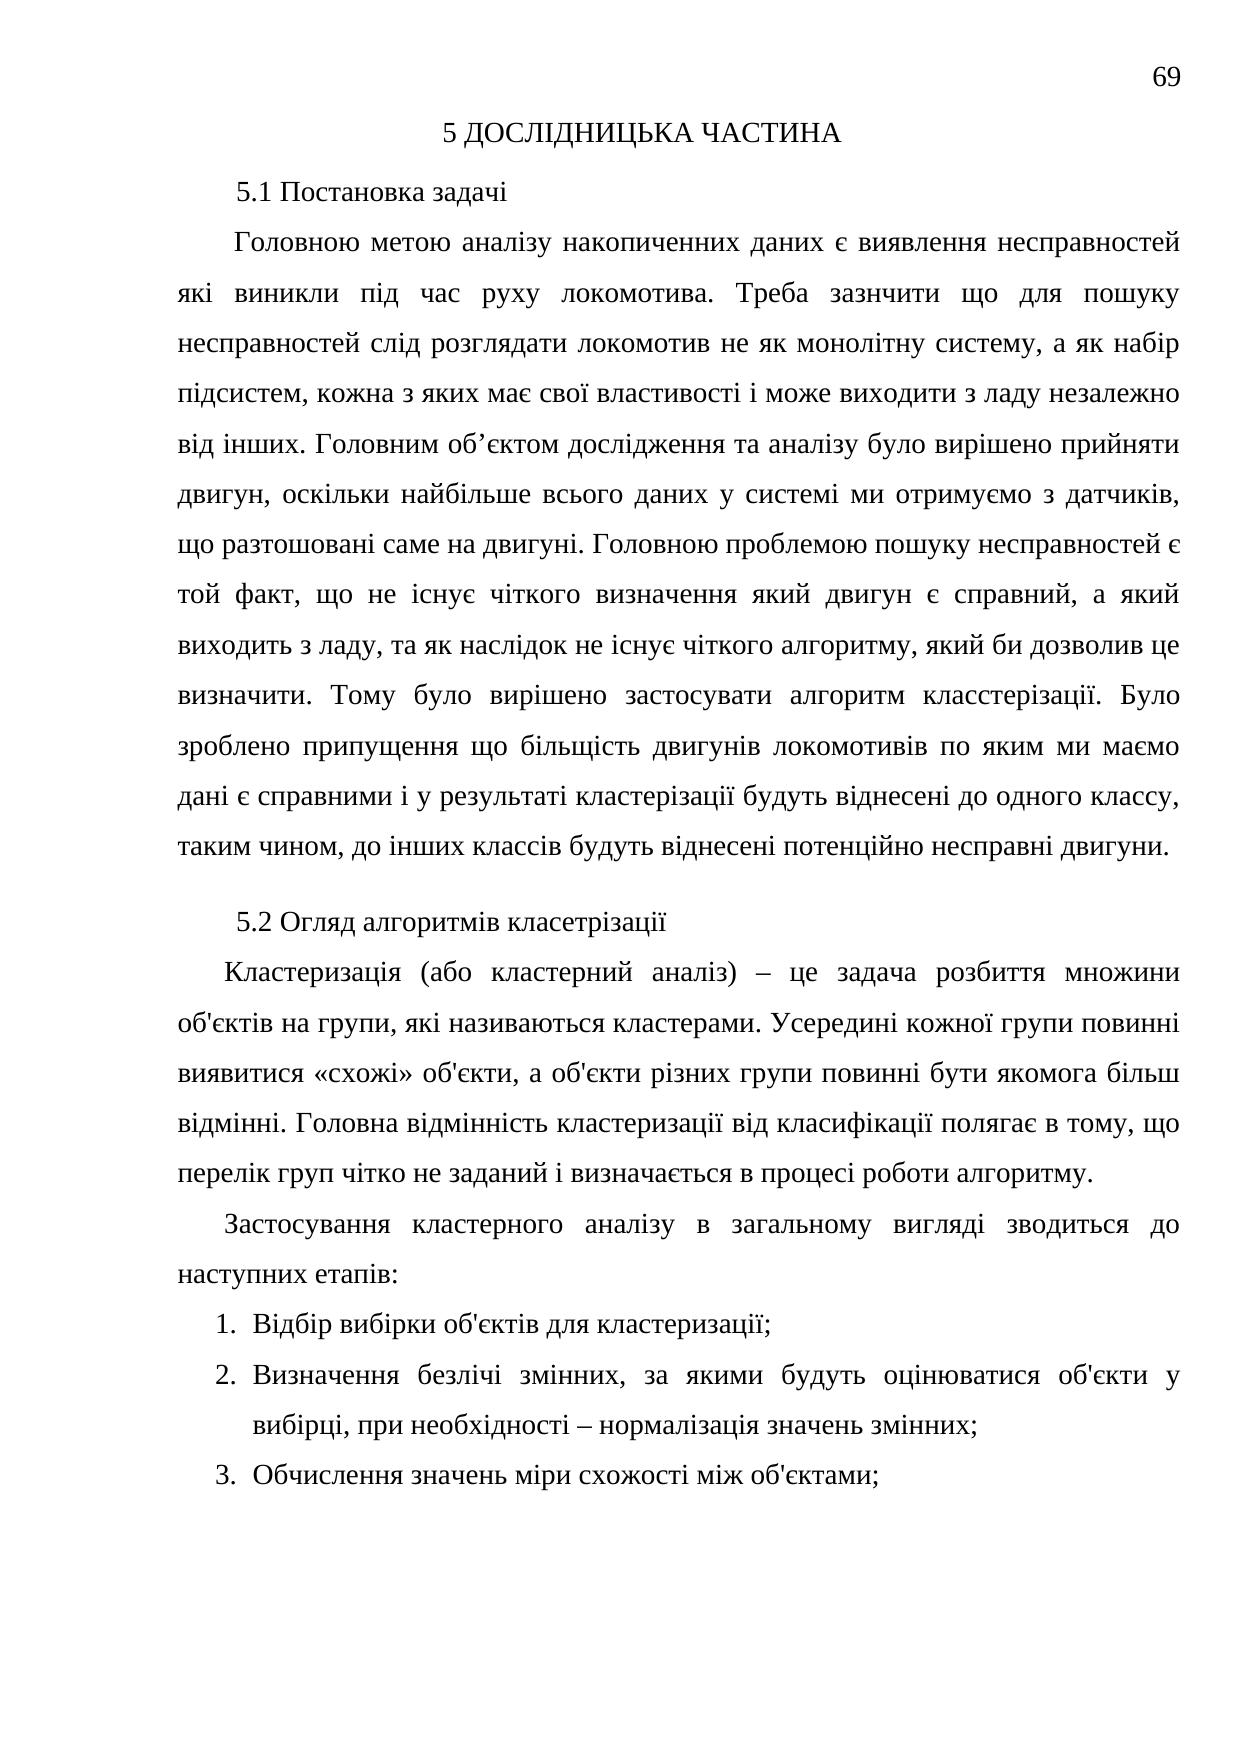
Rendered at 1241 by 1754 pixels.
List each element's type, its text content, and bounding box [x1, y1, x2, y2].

list Відбір вибірки об'єктів для кластеризації; [215, 1307, 1181, 1340]
text Кластеризація (або кластерний аналіз) – це задача розбиття множини об'єктів на групи, які називаються кластерами. Усередині кожної групи повинні виявитися «схожі» об'єкти, а об'єкти різних групи повинні бути якомога більш відмінні. Головна відмінність кластеризації від класифікації полягає в тому, що перелік груп чітко не заданий і визначається в процесі роботи алгоритму. [177, 954, 1181, 1189]
text Застосування кластерного аналізу в загальному вигляді зводиться до наступних етапів: [177, 1206, 1181, 1290]
list Обчислення значень міри схожості між об'єктами; [215, 1457, 1181, 1491]
text Головною метою аналізу накопиченних даних є виявлення несправностей які виникли під час руху локомотива. Треба зазнчити що для пошуку несправностей слід розглядати локомотив не як монолітну систему, а як набір підсистем, кожна з яких має свої властивості і може виходити з ладу незалежно від інших. Головним об’єктом дослідження та аналізу було вирішено прийняти двигун, оскільки найбільше всього даних у системі ми отримуємо з датчиків, що разтошовані саме на двигуні. Головною проблемою пошуку несправностей є той факт, що не існує чіткого визначення який двигун є справний, а який виходить з ладу, та як наслідок не існує чіткого алгоритму, який би дозволив це визначити. Тому було вирішено застосувати алгоритм класстерізації. Було зроблено припущення що більщість двигунів локомотивів по яким ми маємо дані є справними і у результаті кластерізації будуть віднесені до одного классу, таким чином, до інших классів будуть віднесені потенційно несправні двигуни. [177, 224, 1181, 862]
list Визначення безлічі змінних, за якими будуть оцінюватися об'єкти у вибірці, при необхідності – нормалізація значень змінних; [215, 1357, 1181, 1441]
subtitle 5.2 Огляд алгоритмів класетрізації [177, 904, 1181, 938]
subtitle 5.1 Постановка задачі [177, 174, 1181, 208]
subtitle 5 ДОСЛІДНИЦЬКА ЧАСТИНА [132, 115, 1152, 149]
